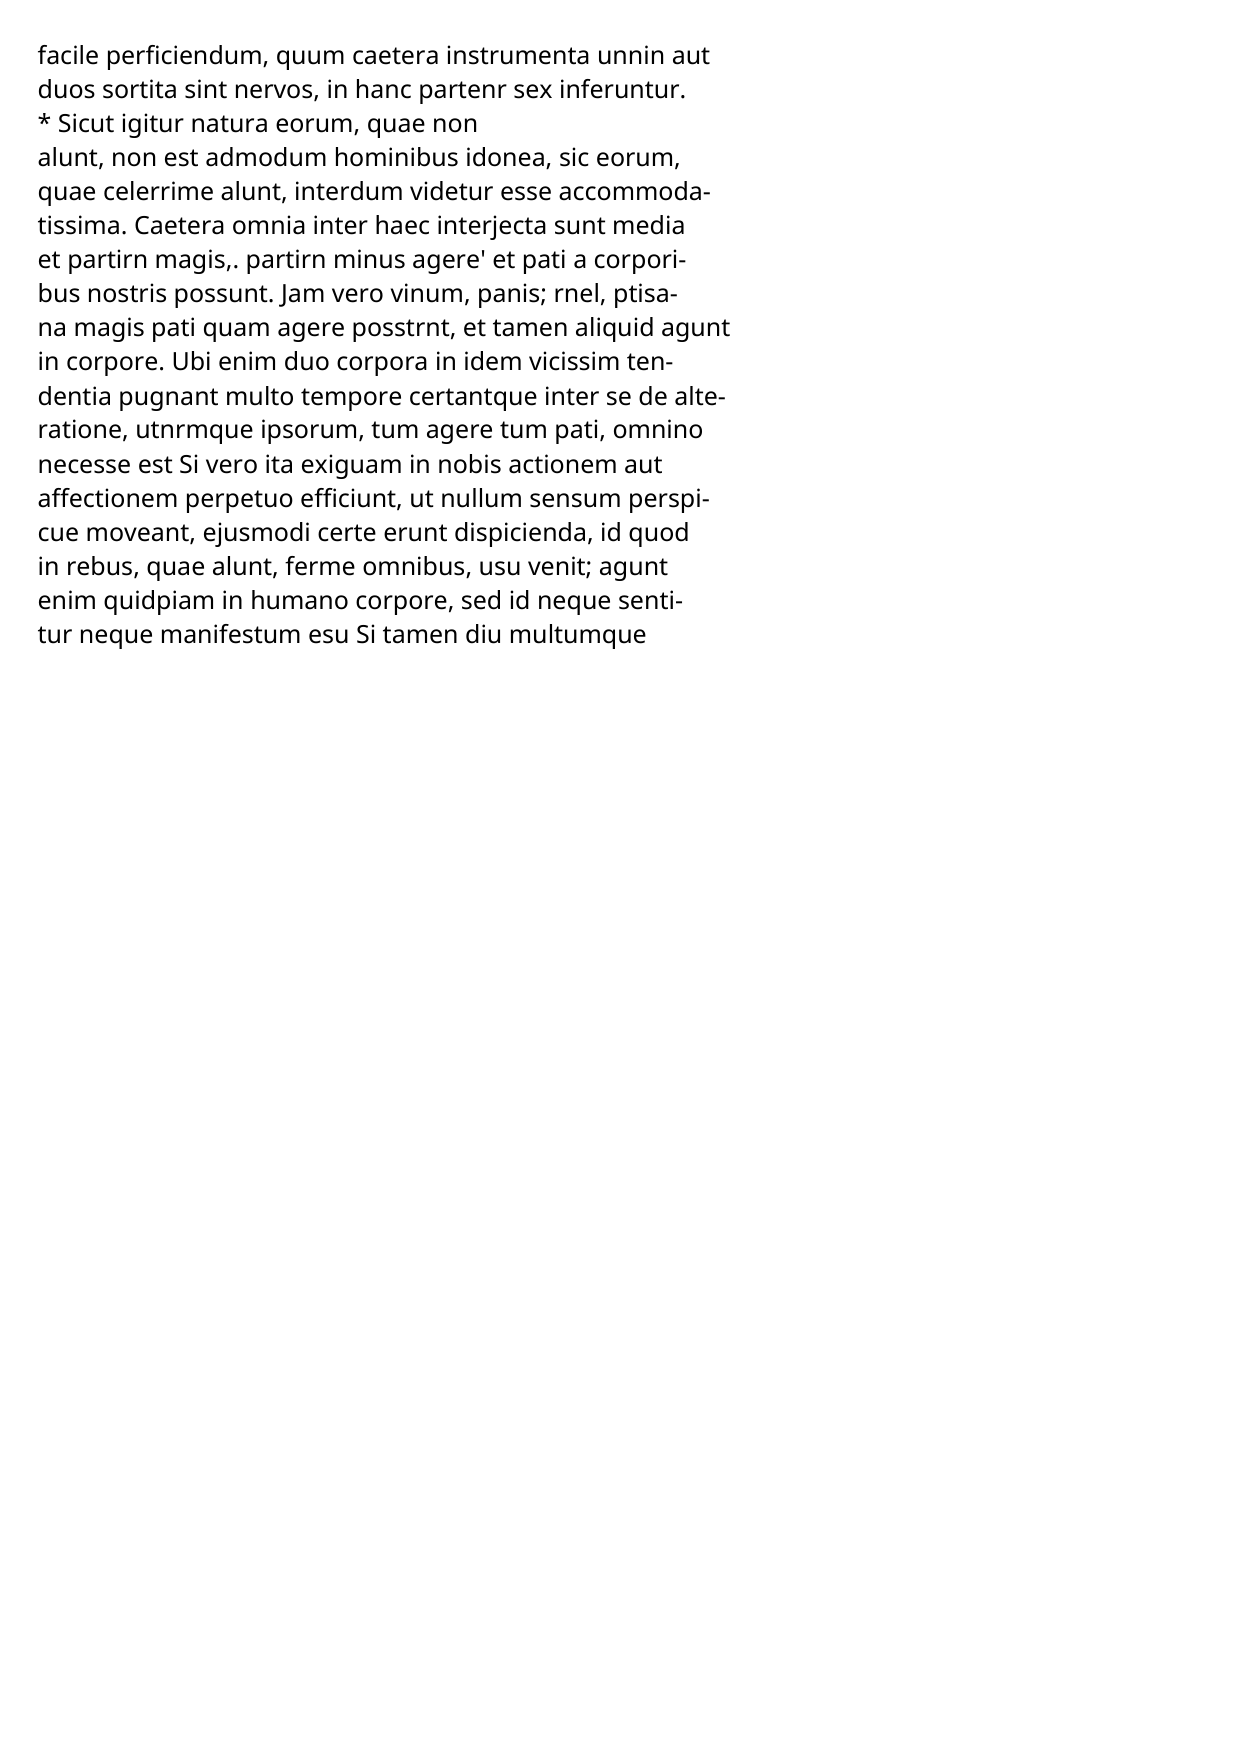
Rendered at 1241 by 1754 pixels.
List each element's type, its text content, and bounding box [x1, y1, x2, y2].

text facile perficiendum, quum caetera instrumenta unnin aut duos sortita sint nervos, in hanc partenr sex inferuntur. [37, 37, 1203, 106]
text alunt, non est admodum hominibus idonea, sic eorum, quae celerrime alunt, interdum videtur esse accommoda- tissima. Caetera omnia inter haec interjecta sunt media et partirn magis,. partirn minus agere' et pati a corpori- bus nostris possunt. Jam vero vinum, panis; rnel, ptisa- na magis pati quam agere posstrnt, et tamen aliquid agunt in corpore. Ubi enim duo corpora in idem vicissim ten- dentia pugnant multo tempore certantque inter se de alte- ratione, utnrmque ipsorum, tum agere tum pati, omnino necesse est Si vero ita exiguam in nobis actionem aut affectionem perpetuo efficiunt, ut nullum sensum perspi- cue moveant, ejusmodi certe erunt dispicienda, id quod in rebus, quae alunt, ferme omnibus, usu venit; agunt enim quidpiam in humano corpore, sed id neque senti- tur neque manifestum esu Si tamen diu multumque [37, 140, 1203, 651]
text * Sicut igitur natura eorum, quae non [37, 106, 1203, 140]
